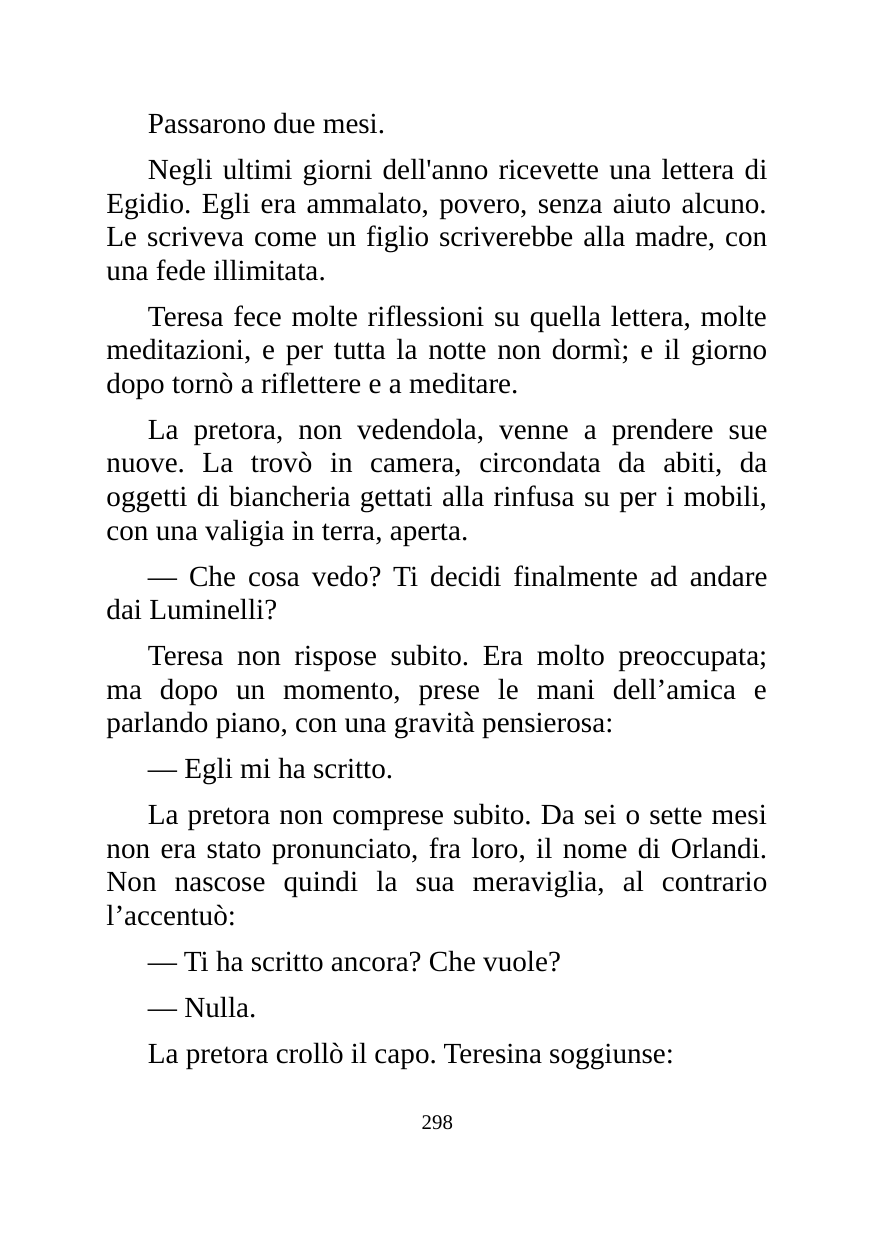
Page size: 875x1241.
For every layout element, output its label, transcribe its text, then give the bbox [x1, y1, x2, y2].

text Teresa fece molte riflessioni su quella lettera, molte meditazioni, e per tutta la notte non dormì; e il giorno dopo tornò a riflettere e a meditare. [106, 299, 768, 399]
text Passarono due mesi. [106, 106, 768, 140]
text — Ti ha scritto ancora? Che vuole? [106, 944, 768, 978]
text Negli ultimi giorni dell'anno ricevette una lettera di Egidio. Egli era ammalato, povero, senza aiuto alcuno. Le scriveva come un figlio scriverebbe alla madre, con una fede illimitata. [106, 152, 768, 286]
text La pretora non comprese subito. Da sei o sette mesi non era stato pronunciato, fra loro, il nome di Orlandi. Non nascose quindi la sua meraviglia, al contrario l’accentuò: [106, 797, 768, 932]
text — Nulla. [106, 990, 768, 1024]
text La pretora, non vedendola, venne a prendere sue nuove. La trovò in camera, circondata da abiti, da oggetti di biancheria gettati alla rinfusa su per i mobili, con una valigia in terra, aperta. [106, 412, 768, 546]
text La pretora crollò il capo. Teresina soggiunse: [106, 1036, 768, 1070]
text — Che cosa vedo? Ti decidi finalmente ad andare dai Luminelli? [106, 559, 768, 626]
text — Egli mi ha scritto. [106, 751, 768, 785]
text Teresa non rispose subito. Era molto preoccupata; ma dopo un momento, prese le mani dell’amica e parlando piano, con una gravità pensierosa: [106, 638, 768, 739]
